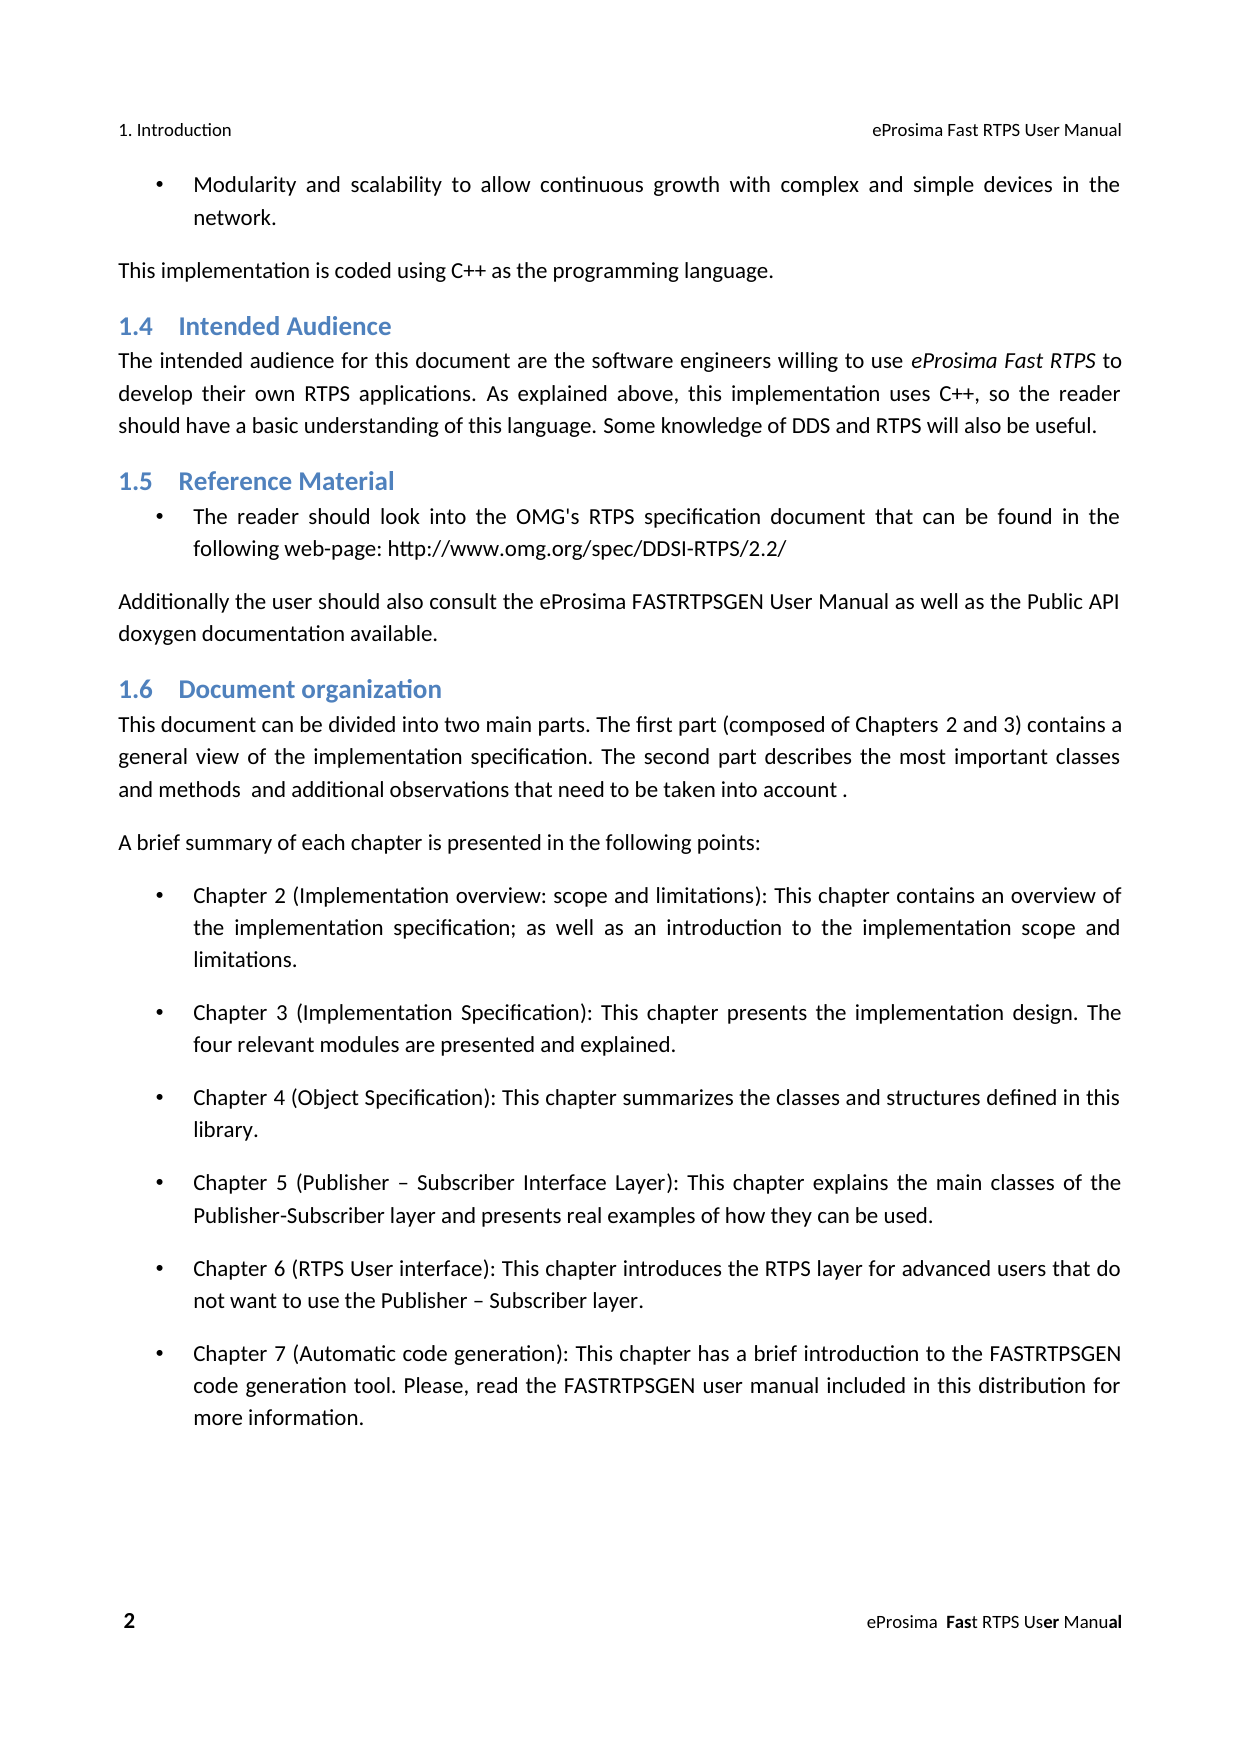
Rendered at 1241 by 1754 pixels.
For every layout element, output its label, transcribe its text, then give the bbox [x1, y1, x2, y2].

text A brief summary of each chapter is presented in the following points: [118, 828, 1122, 856]
list Chapter 3 (Implementation Specification): This chapter presents the implementation design. The four relevant modules are presented and explained. [156, 998, 1122, 1058]
list Modularity and scalability to allow continuous growth with complex and simple devices in the network. [156, 171, 1122, 231]
list Chapter 7 (Automatic code generation): This chapter has a brief introduction to the FASTRTPSGEN code generation tool. Please, read the FASTRTPSGEN user manual included in this distribution for more information. [156, 1339, 1122, 1431]
text The intended audience for this document are the software engineers willing to use eProsima Fast RTPS to develop their own RTPS applications. As explained above, this implementation uses C++, so the reader should have a basic understanding of this language. Some knowledge of DDS and RTPS will also be useful. [118, 347, 1122, 439]
list Chapter 4 (Object Specification): This chapter summarizes the classes and structures defined in this library. [156, 1083, 1122, 1143]
list Chapter 2 (Implementation overview: scope and limitations): This chapter contains an overview of the implementation specification; as well as an introduction to the implementation scope and limitations. [156, 881, 1122, 973]
subtitle Document organization [118, 672, 1122, 705]
list Chapter 6 (RTPS User interface): This chapter introduces the RTPS layer for advanced users that do not want to use the Publisher – Subscriber layer. [156, 1254, 1122, 1314]
text This implementation is coded using C++ as the programming language. [118, 256, 1122, 284]
text Additionally the user should also consult the eProsima FASTRTPSGEN User Manual as well as the Public API doxygen documentation available. [118, 587, 1122, 647]
text This document can be divided into two main parts. The first part (composed of Chapters 2 and 3) contains a general view of the implementation specification. The second part describes the most important classes and methods and additional observations that need to be taken into account . [118, 710, 1122, 803]
subtitle Intended Audience [118, 309, 1122, 342]
subtitle Reference Material [118, 464, 1122, 497]
list Chapter 5 (Publisher – Subscriber Interface Layer): This chapter explains the main classes of the Publisher-Subscriber layer and presents real examples of how they can be used. [156, 1168, 1122, 1229]
